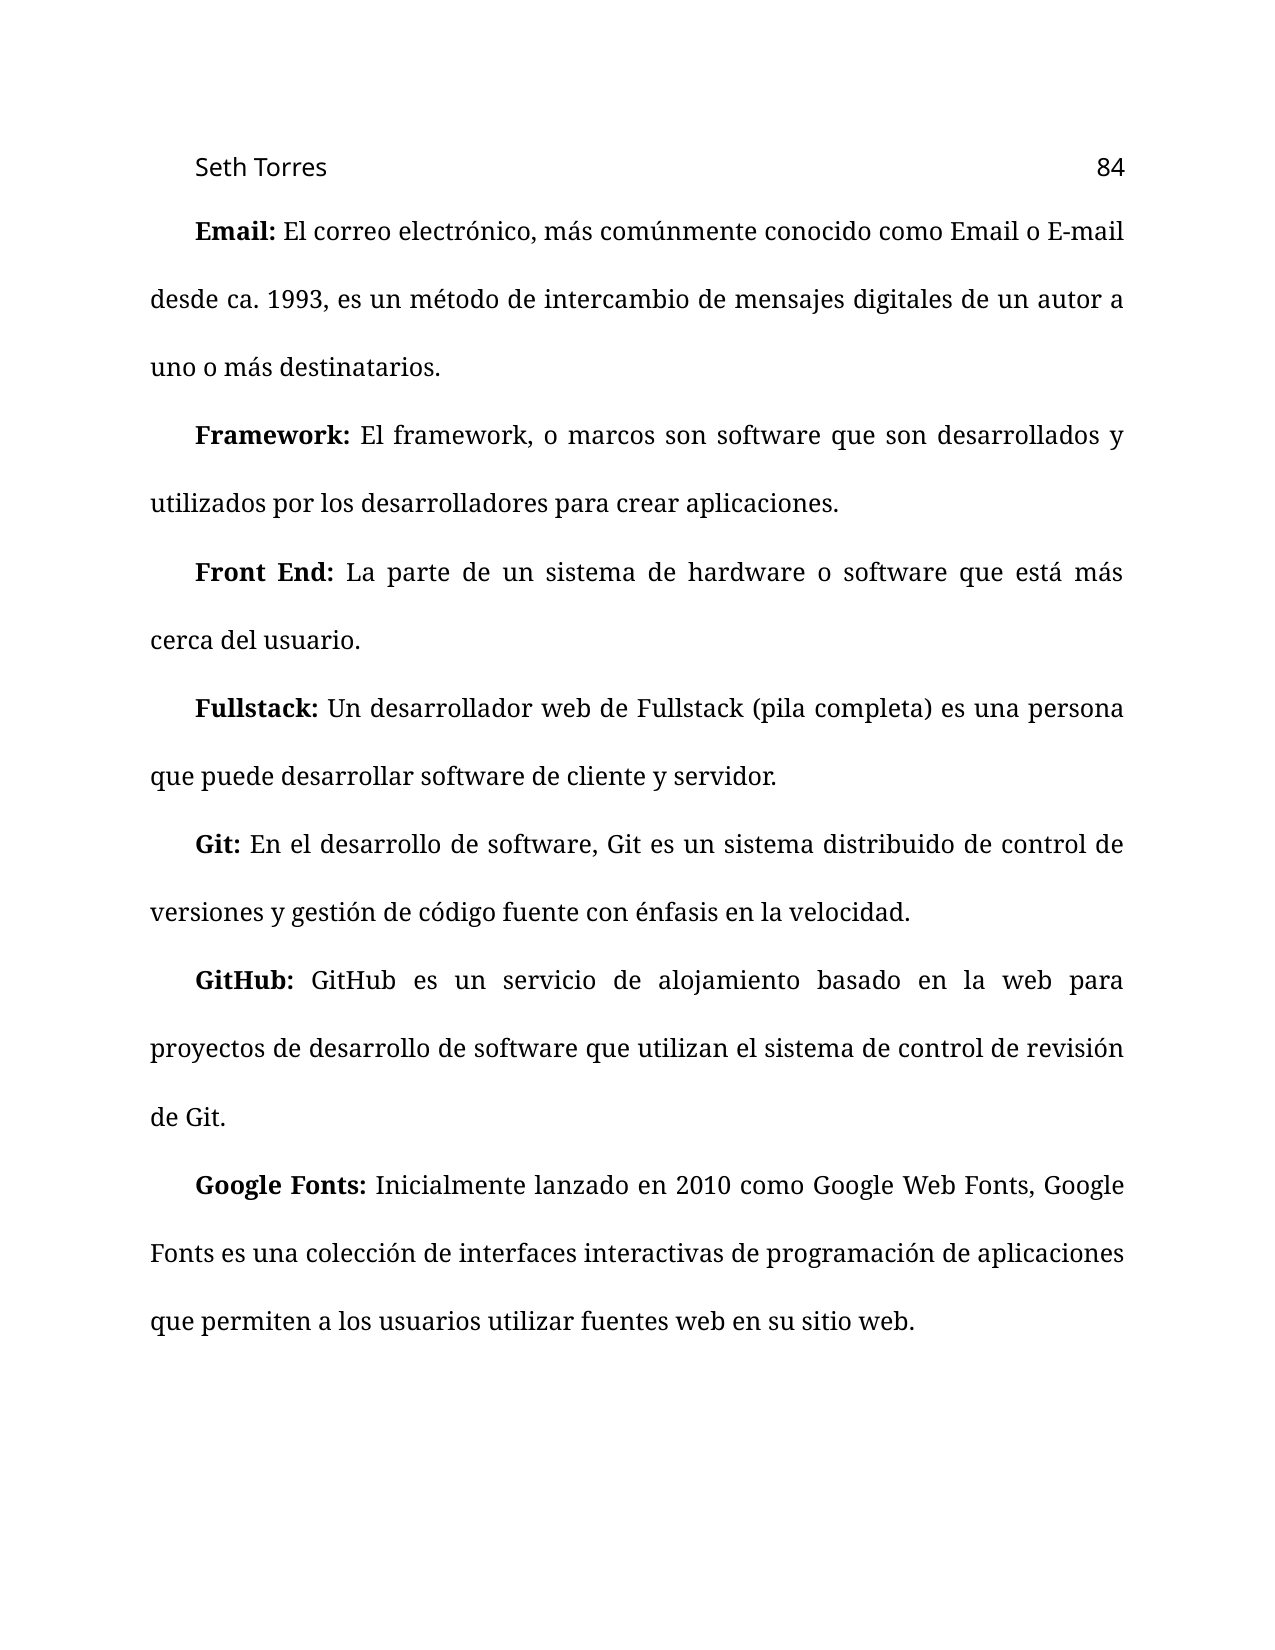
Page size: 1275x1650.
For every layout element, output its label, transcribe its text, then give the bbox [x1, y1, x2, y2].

text Google Fonts: Inicialmente lanzado en 2010 como Google Web Fonts, Google Fonts es una colección de interfaces interactivas de programación de aplicaciones que permiten a los usuarios utilizar fuentes web en su sitio web. [150, 1167, 1125, 1338]
text Fullstack: Un desarrollador web de Fullstack (pila completa) es una persona que puede desarrollar software de cliente y servidor. [150, 690, 1125, 793]
text Email: El correo electrónico, más comúnmente conocido como Email o E-mail desde ca. 1993, es un método de intercambio de mensajes digitales de un autor a uno o más destinatarios. [150, 213, 1125, 384]
text Framework: El framework, o marcos son software que son desarrollados y utilizados por los desarrolladores para crear aplicaciones. [150, 418, 1125, 520]
text Front End: La parte de un sistema de hardware o software que está más cerca del usuario. [150, 554, 1125, 656]
text GitHub: GitHub es un servicio de alojamiento basado en la web para proyectos de desarrollo de software que utilizan el sistema de control de revisión de Git. [150, 963, 1125, 1133]
text Git: En el desarrollo de software, Git es un sistema distribuido de control de versiones y gestión de código fuente con énfasis en la velocidad. [150, 827, 1125, 929]
